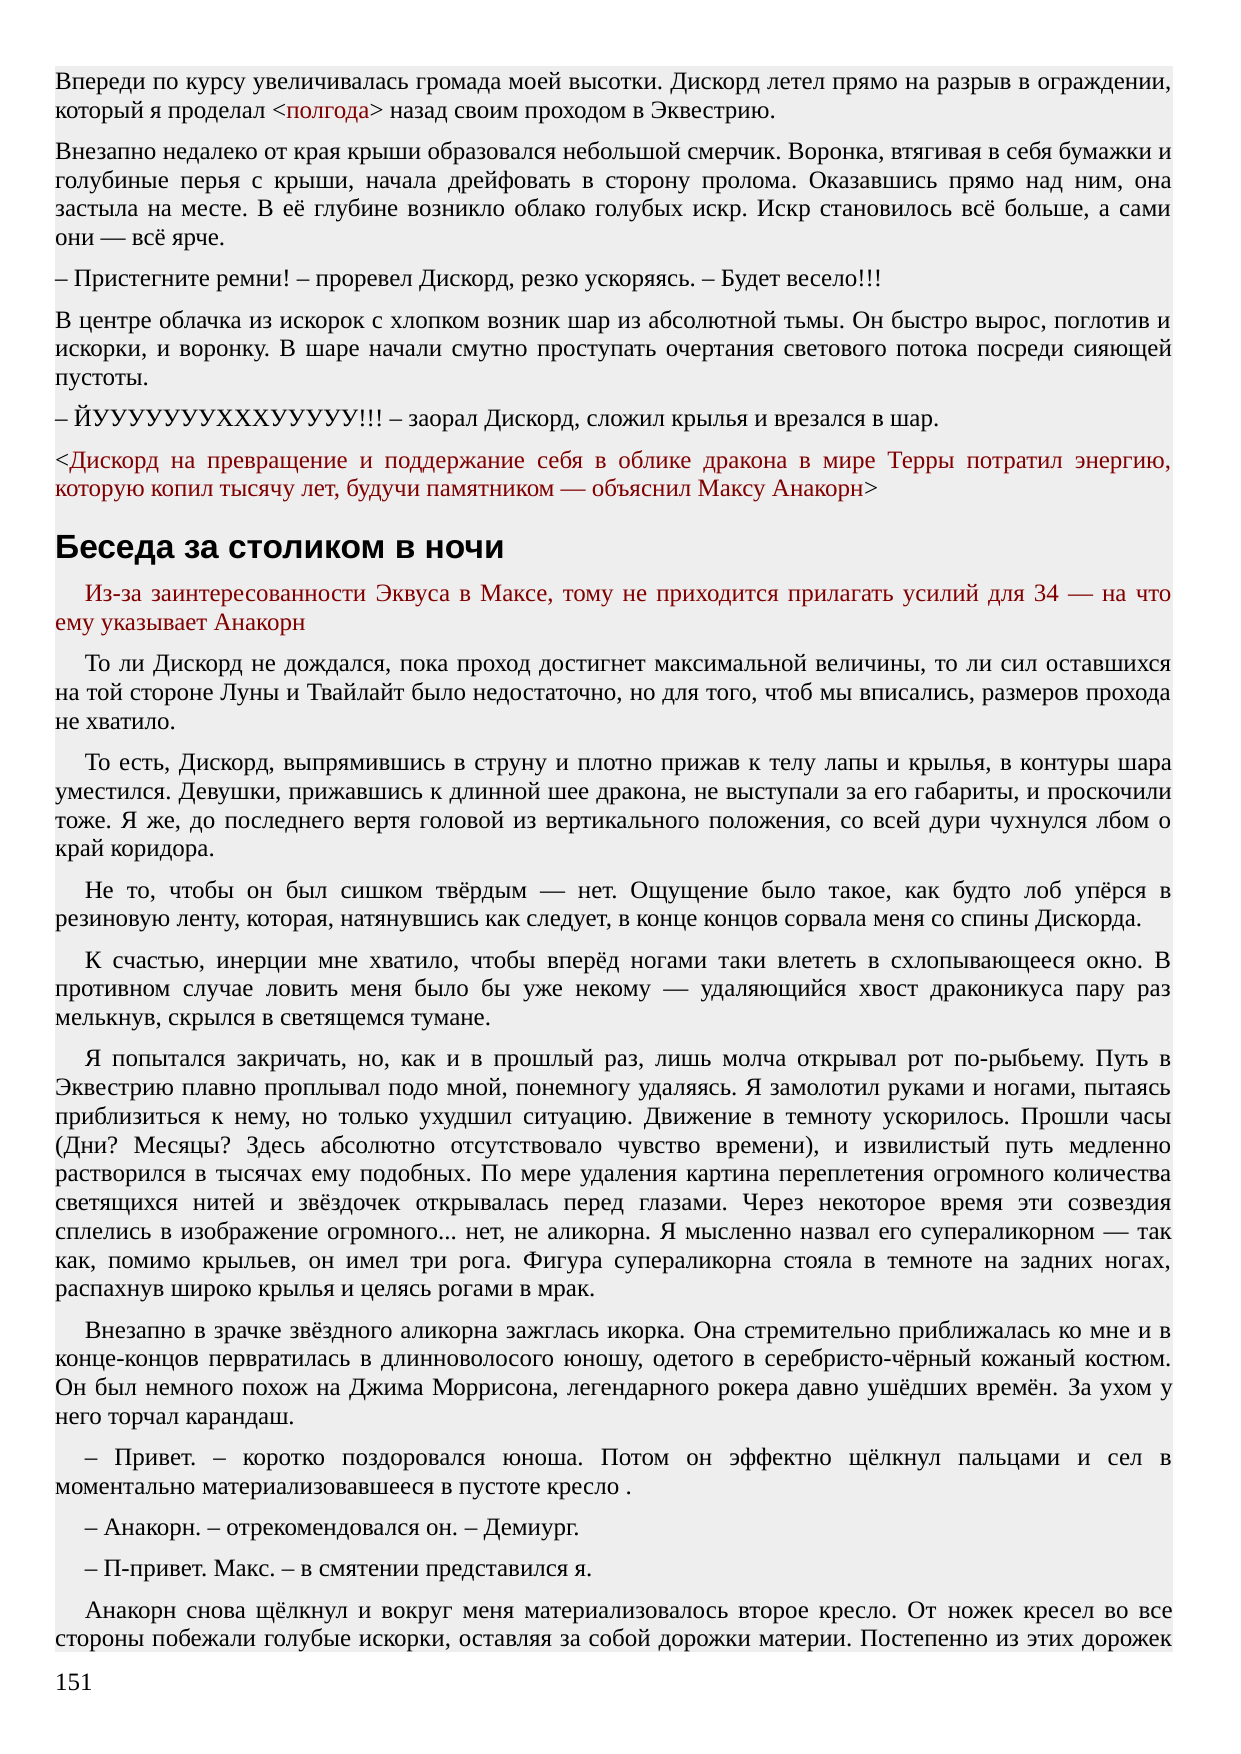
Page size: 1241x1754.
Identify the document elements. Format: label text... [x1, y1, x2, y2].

text Впереди по курсу увеличивалась громада моей высотки. Дискорд летел прямо на разрыв в ограждении, который я проделал <полгода> назад своим проходом в Эквестрию. [55, 66, 1173, 123]
text <Дискорд на превращение и поддержание себя в облике дракона в мире Терры потратил энергию, которую копил тысячу лет, будучи памятником — объяснил Максу Анакорн> [55, 445, 1173, 502]
text – Привет. – коротко поздоровался юноша. Потом он эффектно щёлкнул пальцами и сел в моментально материализовавшееся в пустоте кресло . [55, 1442, 1173, 1500]
text То есть, Дискорд, выпрямившись в струну и плотно прижав к телу лапы и крылья, в контуры шара уместился. Девушки, прижавшись к длинной шее дракона, не выступали за его габариты, и проскочили тоже. Я же, до последнего вертя головой из вертикального положения, со всей дури чухнулся лбом о край коридора. [55, 747, 1173, 862]
text Внезапно недалеко от края крыши образовался небольшой смерчик. Воронка, втягивая в себя бумажки и голубиные перья с крыши, начала дрейфовать в сторону пролома. Оказавшись прямо над ним, она застыла на месте. В её глубине возникло облако голубых искр. Искр становилось всё больше, а сами они — всё ярче. [55, 136, 1173, 251]
subtitle Беседа за столиком в ночи [55, 527, 1173, 566]
text То ли Дискорд не дождался, пока проход достигнет максимальной величины, то ли сил оставшихся на той стороне Луны и Твайлайт было недостаточно, но для того, чтоб мы вписались, размеров прохода не хватило. [55, 648, 1173, 735]
text Анакорн снова щёлкнул и вокруг меня материализовалось второе кресло. От ножек кресел во все стороны побежали голубые искорки, оставляя за собой дорожки материи. Постепенно из этих дорожек [55, 1595, 1173, 1652]
text Не то, чтобы он был сишком твёрдым — нет. Ощущение было такое, как будто лоб упёрся в резиновую ленту, которая, натянувшись как следует, в конце концов сорвала меня со спины Дискорда. [55, 875, 1173, 932]
text К счастью, инерции мне хватило, чтобы вперёд ногами таки влететь в схлопывающееся окно. В противном случае ловить меня было бы уже некому — удаляющийся хвост драконикуса пару раз мелькнув, скрылся в светящемся тумане. [55, 945, 1173, 1031]
text – Пристегните ремни! – проревел Дискорд, резко ускоряясь. – Будет весело!!! [55, 263, 1173, 292]
text – ЙУУУУУУУХХХУУУУУ!!! – заорал Дискорд, сложил крылья и врезался в шар. [55, 403, 1173, 432]
text Внезапно в зрачке звёздного аликорна зажглась икорка. Она стремительно приближалась ко мне и в конце-концов первратилась в длинноволосого юношу, одетого в серебристо-чёрный кожаный костюм. Он был немного похож на Джима Моррисона, легендарного рокера давно ушёдших времён. За ухом у него торчал карандаш. [55, 1315, 1173, 1430]
text Из-за заинтересованности Эквуса в Максе, тому не приходится прилагать усилий для 34 — на что ему указывает Анакорн [55, 578, 1173, 636]
text – П-привет. Макс. – в смятении представился я. [55, 1553, 1173, 1582]
text – Анакорн. – отрекомендовался он. – Демиург. [55, 1512, 1173, 1541]
text Я попытался закричать, но, как и в прошлый раз, лишь молча открывал рот по-рыбьему. Путь в Эквестрию плавно проплывал подо мной, понемногу удаляясь. Я замолотил руками и ногами, пытаясь приблизиться к нему, но только ухудшил ситуацию. Движение в темноту ускорилось. Прошли часы (Дни? Месяцы? Здесь абсолютно отсутствовало чувство времени), и извилистый путь медленно растворился в тысячах ему подобных. По мере удаления картина переплетения огромного количества светящихся нитей и звёздочек открывалась перед глазами. Через некоторое время эти созвездия сплелись в изображение огромного... нет, не аликорна. Я мысленно назвал его супераликорном — так как, помимо крыльев, он имел три рога. Фигура супераликорна стояла в темноте на задних ногах, распахнув широко крылья и целясь рогами в мрак. [55, 1043, 1173, 1302]
text В центре облачка из искорок с хлопком возник шар из абсолютной тьмы. Он быстро вырос, поглотив и искорки, и воронку. В шаре начали смутно проступать очертания светового потока посреди сияющей пустоты. [55, 305, 1173, 391]
